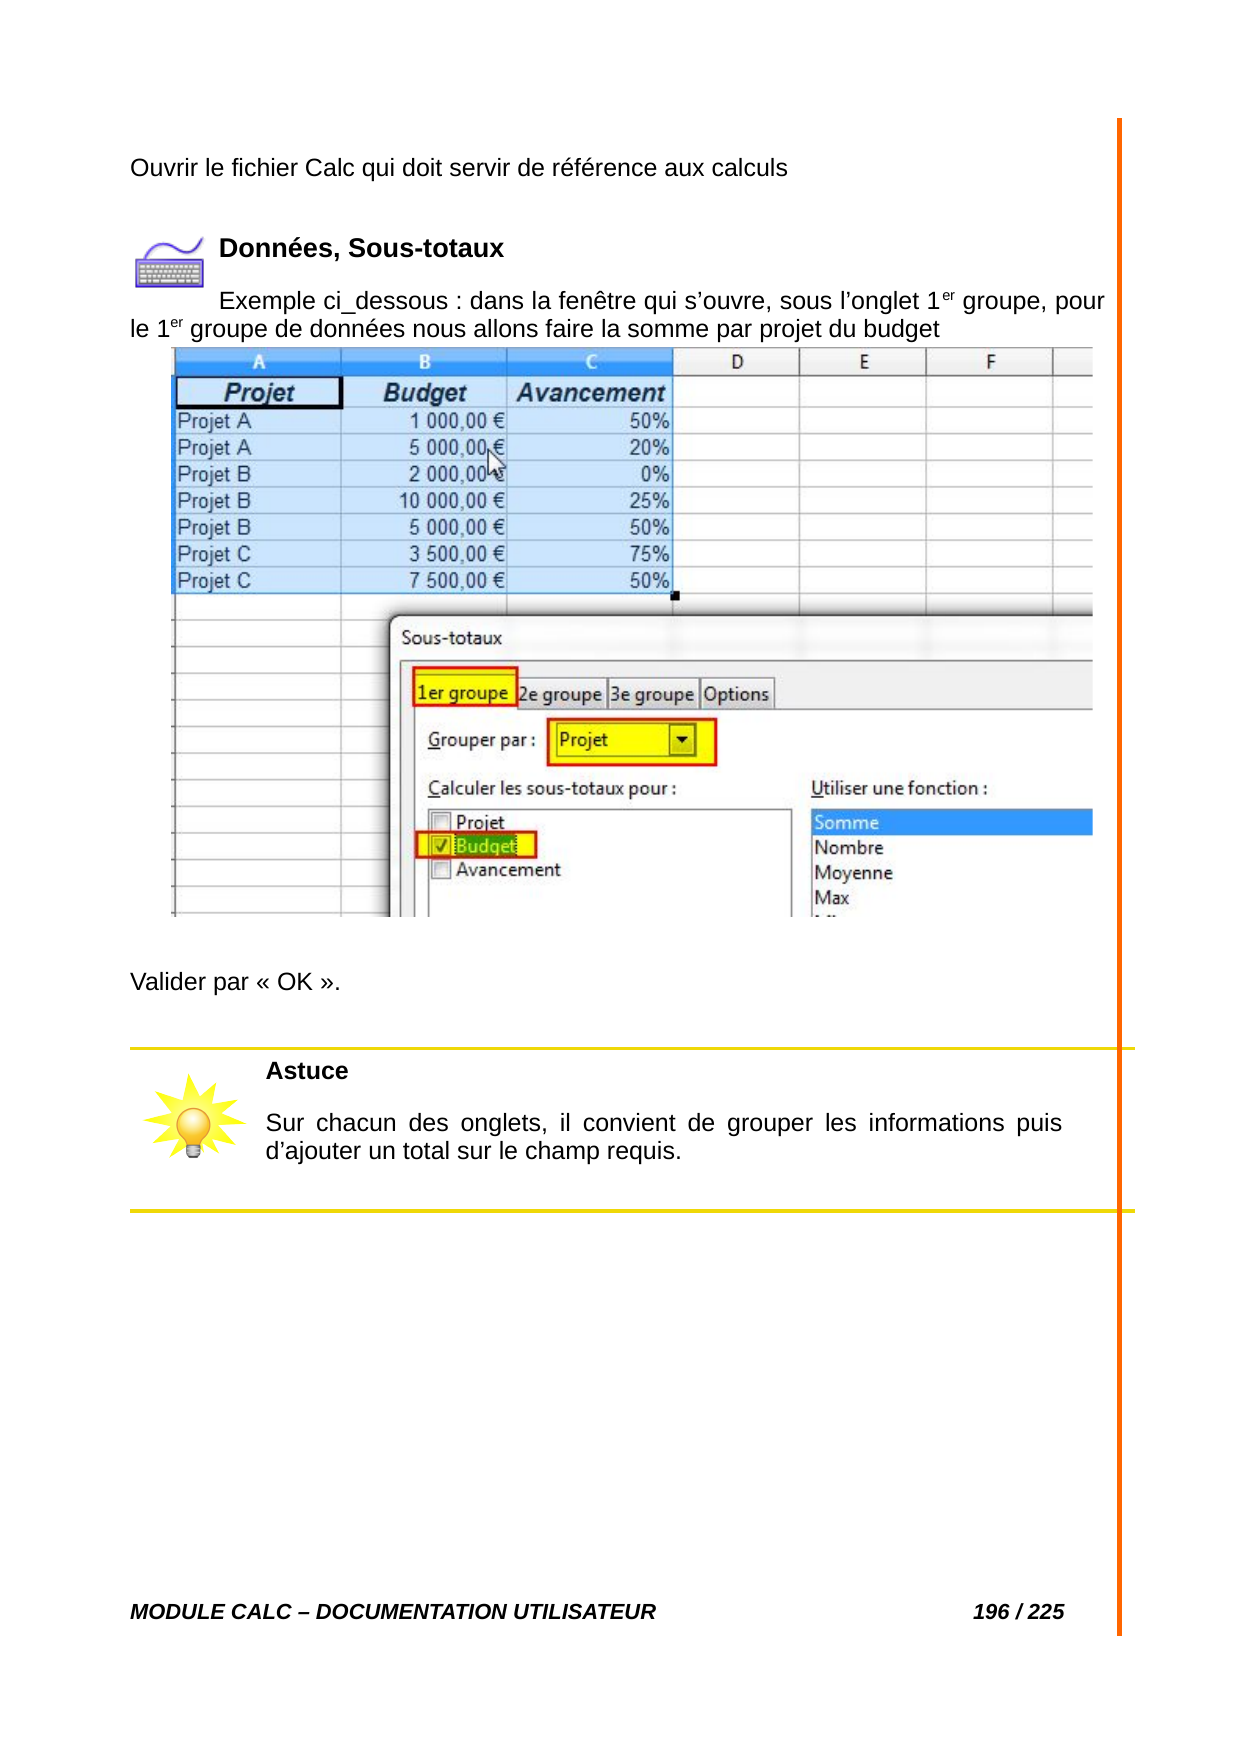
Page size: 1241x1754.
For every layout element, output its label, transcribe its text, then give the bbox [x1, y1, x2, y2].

picture [135, 1056, 254, 1175]
table_header [130, 1050, 259, 1209]
picture [131, 226, 207, 302]
picture [171, 347, 1093, 917]
text Données, Sous-totaux [207, 233, 1105, 263]
text Valider par « OK ». [130, 968, 1105, 996]
text Ouvrir le fichier Calc qui doit servir de référence aux calculs [130, 153, 1105, 181]
text Exemple ci_dessous : dans la fenêtre qui s’ouvre, sous l’onglet 1er groupe, pour le 1er groupe de données nous allons faire la somme par projet du budget [130, 287, 1105, 343]
table_header Astuce Sur chacun des onglets, il convient de grouper les informations puis d’ajouter un total sur le champ requis. [260, 1050, 1117, 1209]
